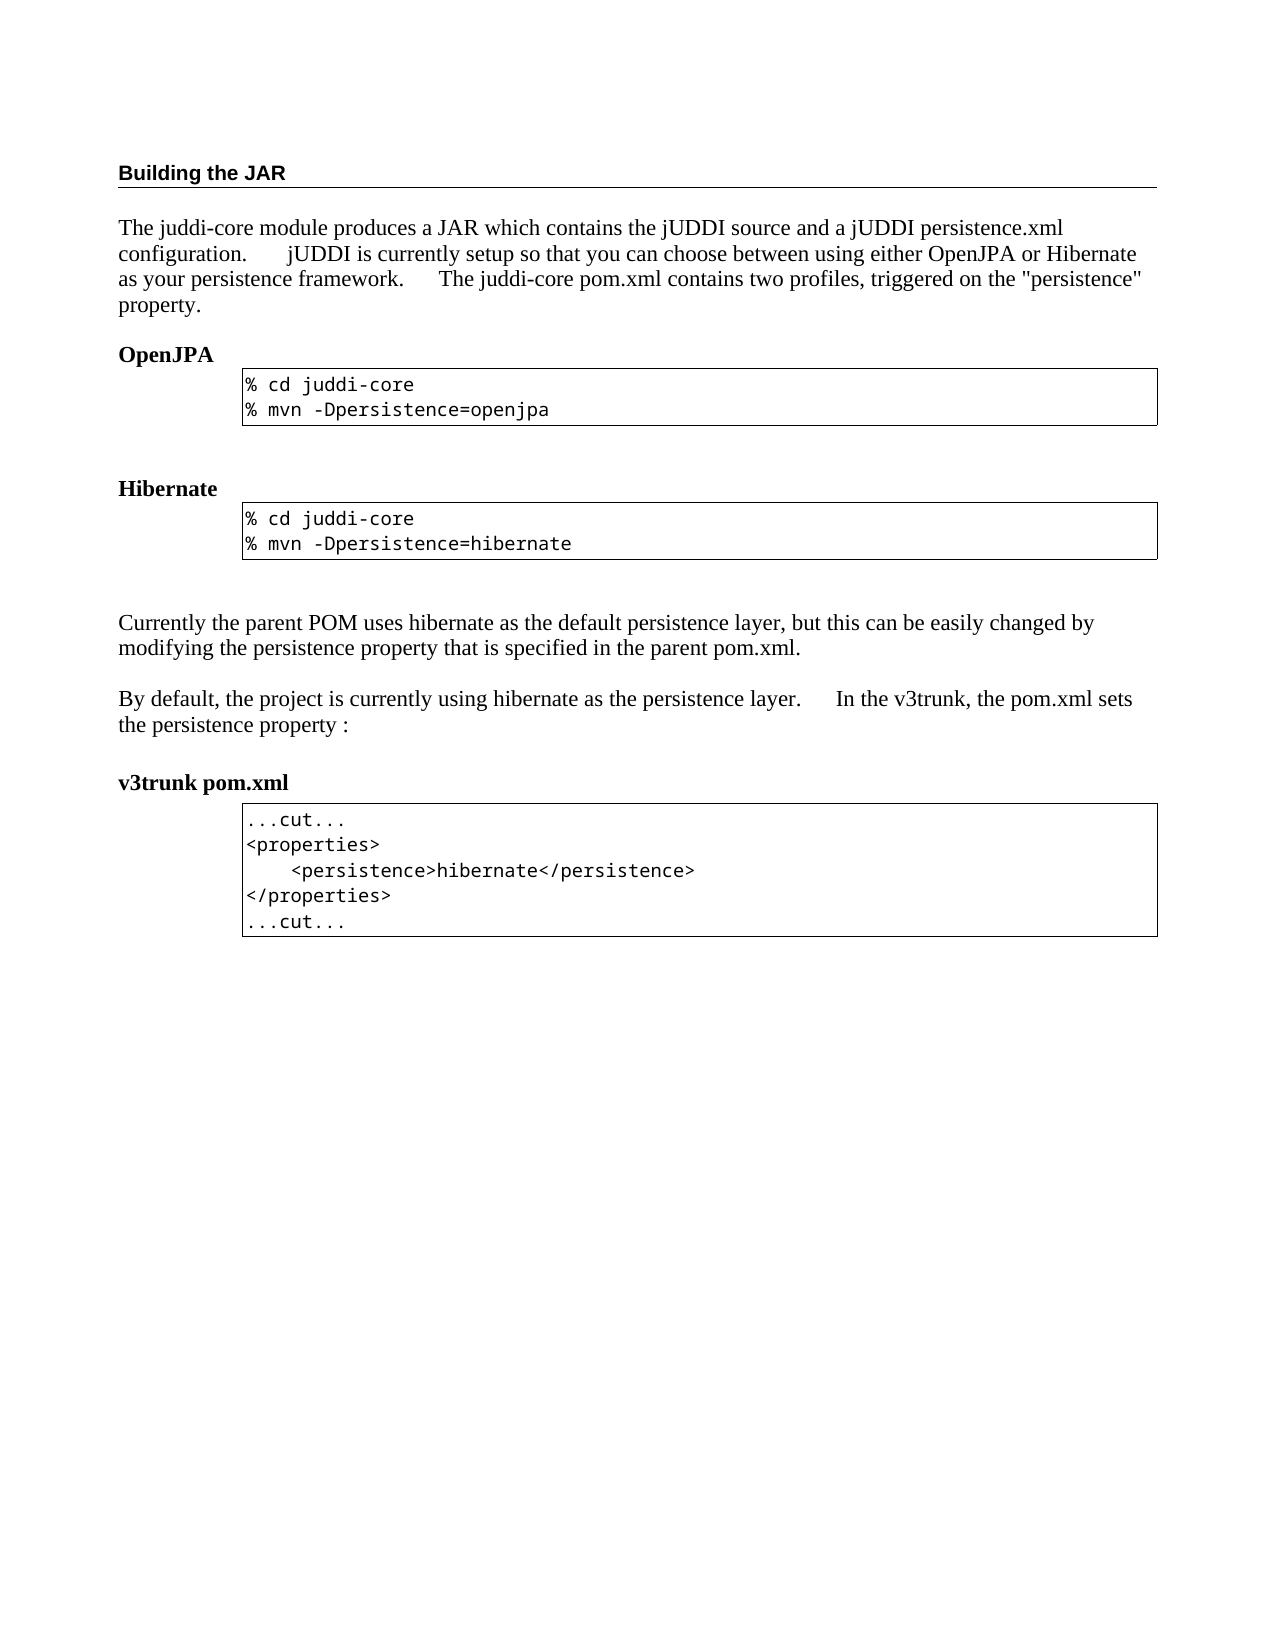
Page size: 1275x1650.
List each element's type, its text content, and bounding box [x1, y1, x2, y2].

text % mvn -Dpersistence=hibernate [243, 527, 1157, 559]
text </properties> [243, 879, 1157, 905]
text v3trunk pom.xml [118, 770, 1157, 795]
text % mvn -Dpersistence=openjpa [243, 393, 1157, 425]
subtitle Building the JAR [118, 162, 1157, 187]
text OpenJPA [118, 342, 1157, 368]
text <persistence>hibernate</persistence> [243, 854, 1157, 879]
text The juddi-core module produces a JAR which contains the jUDDI source and a jUDDI persistence.xml configuration. jUDDI is currently setup so that you can choose between using either OpenJPA or Hibernate as your persistence framework. The juddi-core pom.xml contains two profiles, triggered on the "persistence" property. [118, 215, 1157, 317]
text ...cut... [243, 905, 1157, 936]
text % cd juddi-core [243, 369, 1157, 393]
text Hibernate [118, 476, 1157, 502]
text By default, the project is currently using hibernate as the persistence layer. In the v3trunk, the pom.xml sets the persistence property : [118, 686, 1157, 737]
text <properties> [243, 828, 1157, 854]
text ...cut... [243, 804, 1157, 828]
text % cd juddi-core [243, 503, 1157, 527]
text Currently the parent POM uses hibernate as the default persistence layer, but this can be easily changed by modifying the persistence property that is specified in the parent pom.xml. [118, 610, 1157, 661]
